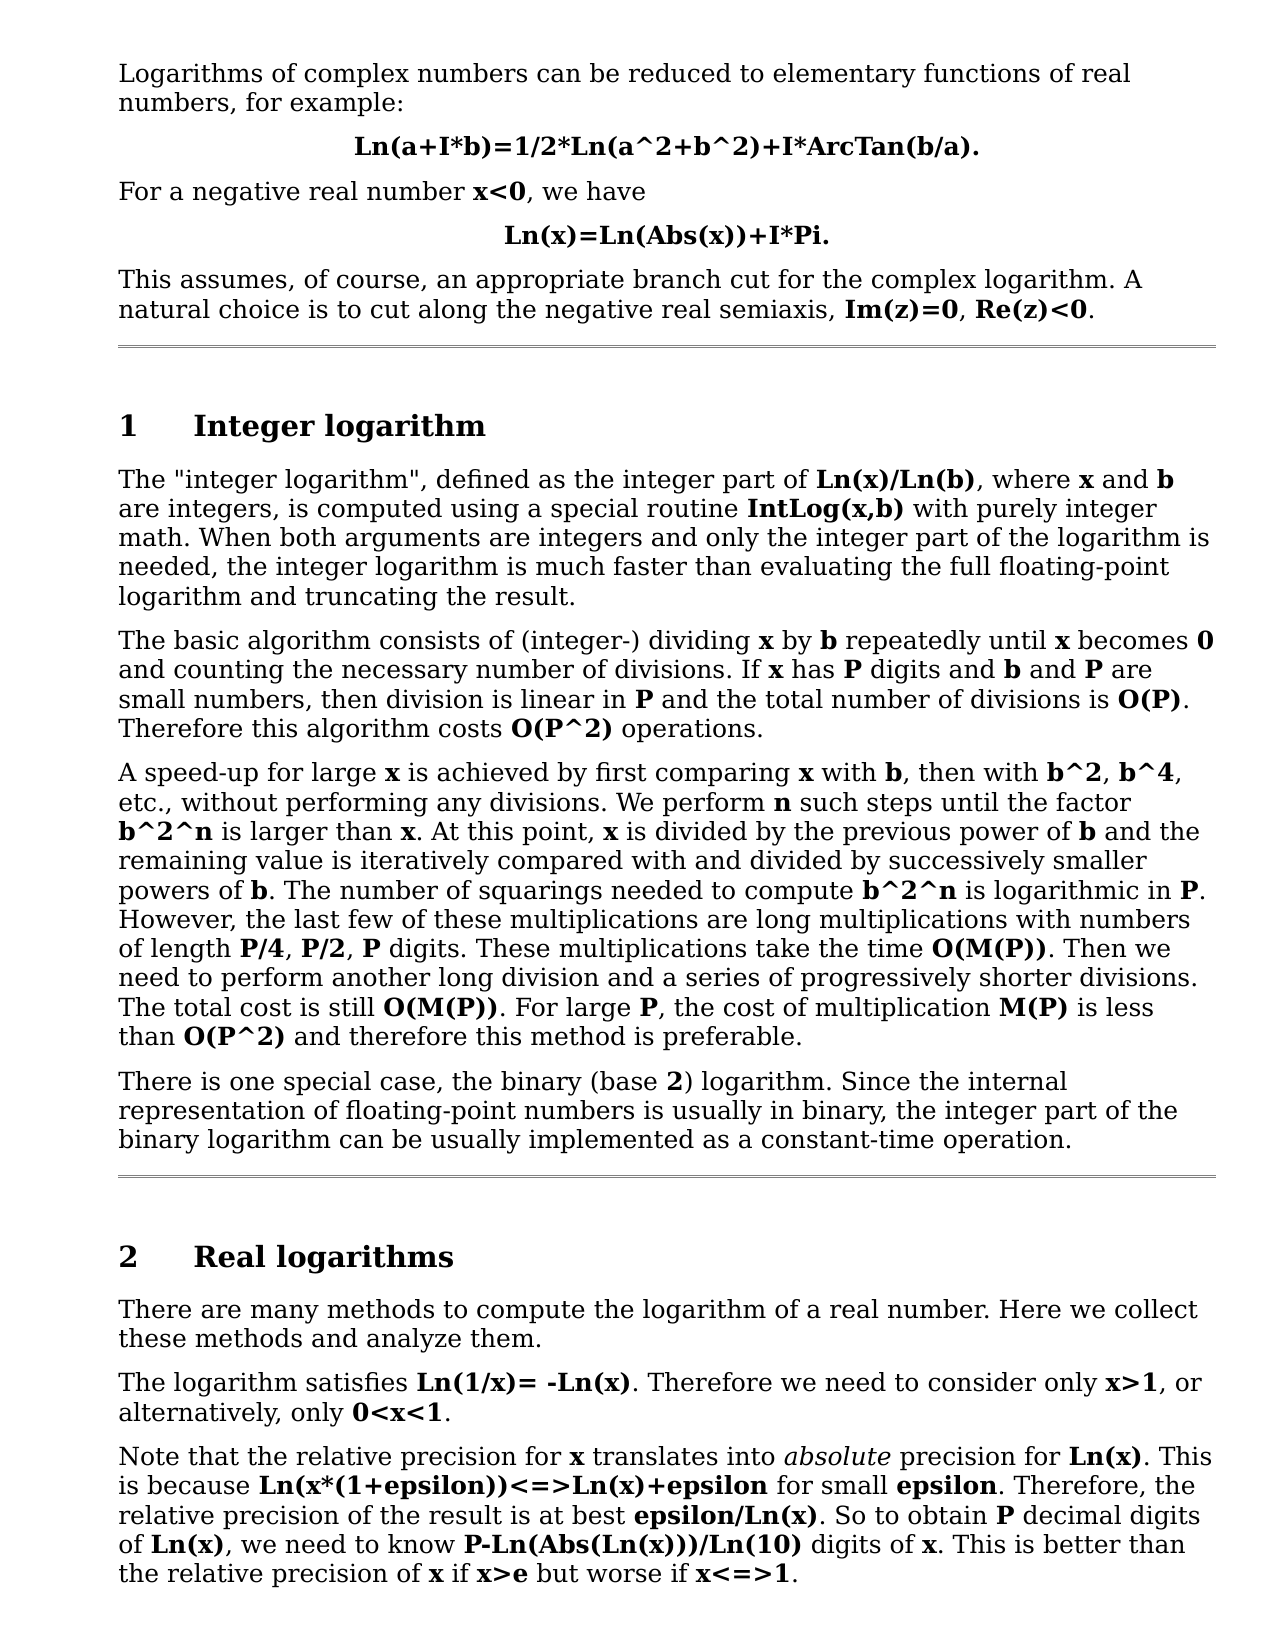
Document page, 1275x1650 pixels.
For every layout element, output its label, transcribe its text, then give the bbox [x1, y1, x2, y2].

text Ln(x)=Ln(Abs(x))+I*Pi. [118, 221, 1216, 251]
text This assumes, of course, an appropriate branch cut for the complex logarithm. A natural choice is to cut along the negative real semiaxis, Im(z)=0, Re(z)<0. [118, 266, 1216, 324]
text A speed-up for large x is achieved by first comparing x with b, then with b^2, b^4, etc., without performing any divisions. We perform n such steps until the factor b^2^n is larger than x. At this point, x is divided by the previous power of b and the remaining value is iteratively compared with and divided by successively smaller powers of b. The number of squarings needed to compute b^2^n is logarithmic in P. However, the last few of these multiplications are long multiplications with numbers of length P/4, P/2, P digits. These multiplications take the time O(M(P)). Then we need to perform another long division and a series of progressively shorter divisions. The total cost is still O(M(P)). For large P, the cost of multiplication M(P) is less than O(P^2) and therefore this method is preferable. [118, 758, 1216, 1052]
text The basic algorithm consists of (integer-) dividing x by b repeatedly until x becomes 0 and counting the necessary number of divisions. If x has P digits and b and P are small numbers, then division is linear in P and the total number of divisions is O(P). Therefore this algorithm costs O(P^2) operations. [118, 626, 1216, 743]
text Note that the relative precision for x translates into absolute precision for Ln(x). This is because Ln(x*(1+epsilon))<=>Ln(x)+epsilon for small epsilon. Therefore, the relative precision of the result is at best epsilon/Ln(x). So to obtain P decimal digits of Ln(x), we need to know P-Ln(Abs(Ln(x)))/Ln(10) digits of x. This is better than the relative precision of x if x>e but worse if x<=>1. [118, 1442, 1216, 1589]
text There is one special case, the binary (base 2) logarithm. Since the internal representation of floating-point numbers is usually in binary, the integer part of the binary logarithm can be usually implemented as a constant-time operation. [118, 1067, 1216, 1154]
subtitle Real logarithms [118, 1240, 1216, 1274]
text For a negative real number x<0, we have [118, 177, 1216, 206]
text Logarithms of complex numbers can be reduced to elementary functions of real numbers, for example: [118, 59, 1216, 117]
text Ln(a+I*b)=1/2*Ln(a^2+b^2)+I*ArcTan(b/a). [118, 132, 1216, 162]
text There are many methods to compute the logarithm of a real number. Here we collect these methods and analyze them. [118, 1295, 1216, 1353]
text The "integer logarithm", defined as the integer part of Ln(x)/Ln(b), where x and b are integers, is computed using a special routine IntLog(x,b) with purely integer math. When both arguments are integers and only the integer part of the logarithm is needed, the integer logarithm is much faster than evaluating the full floating-point logarithm and truncating the result. [118, 465, 1216, 611]
text The logarithm satisfies Ln(1/x)= -Ln(x). Therefore we need to consider only x>1, or alternatively, only 0<x<1. [118, 1368, 1216, 1427]
subtitle Integer logarithm [118, 409, 1216, 444]
